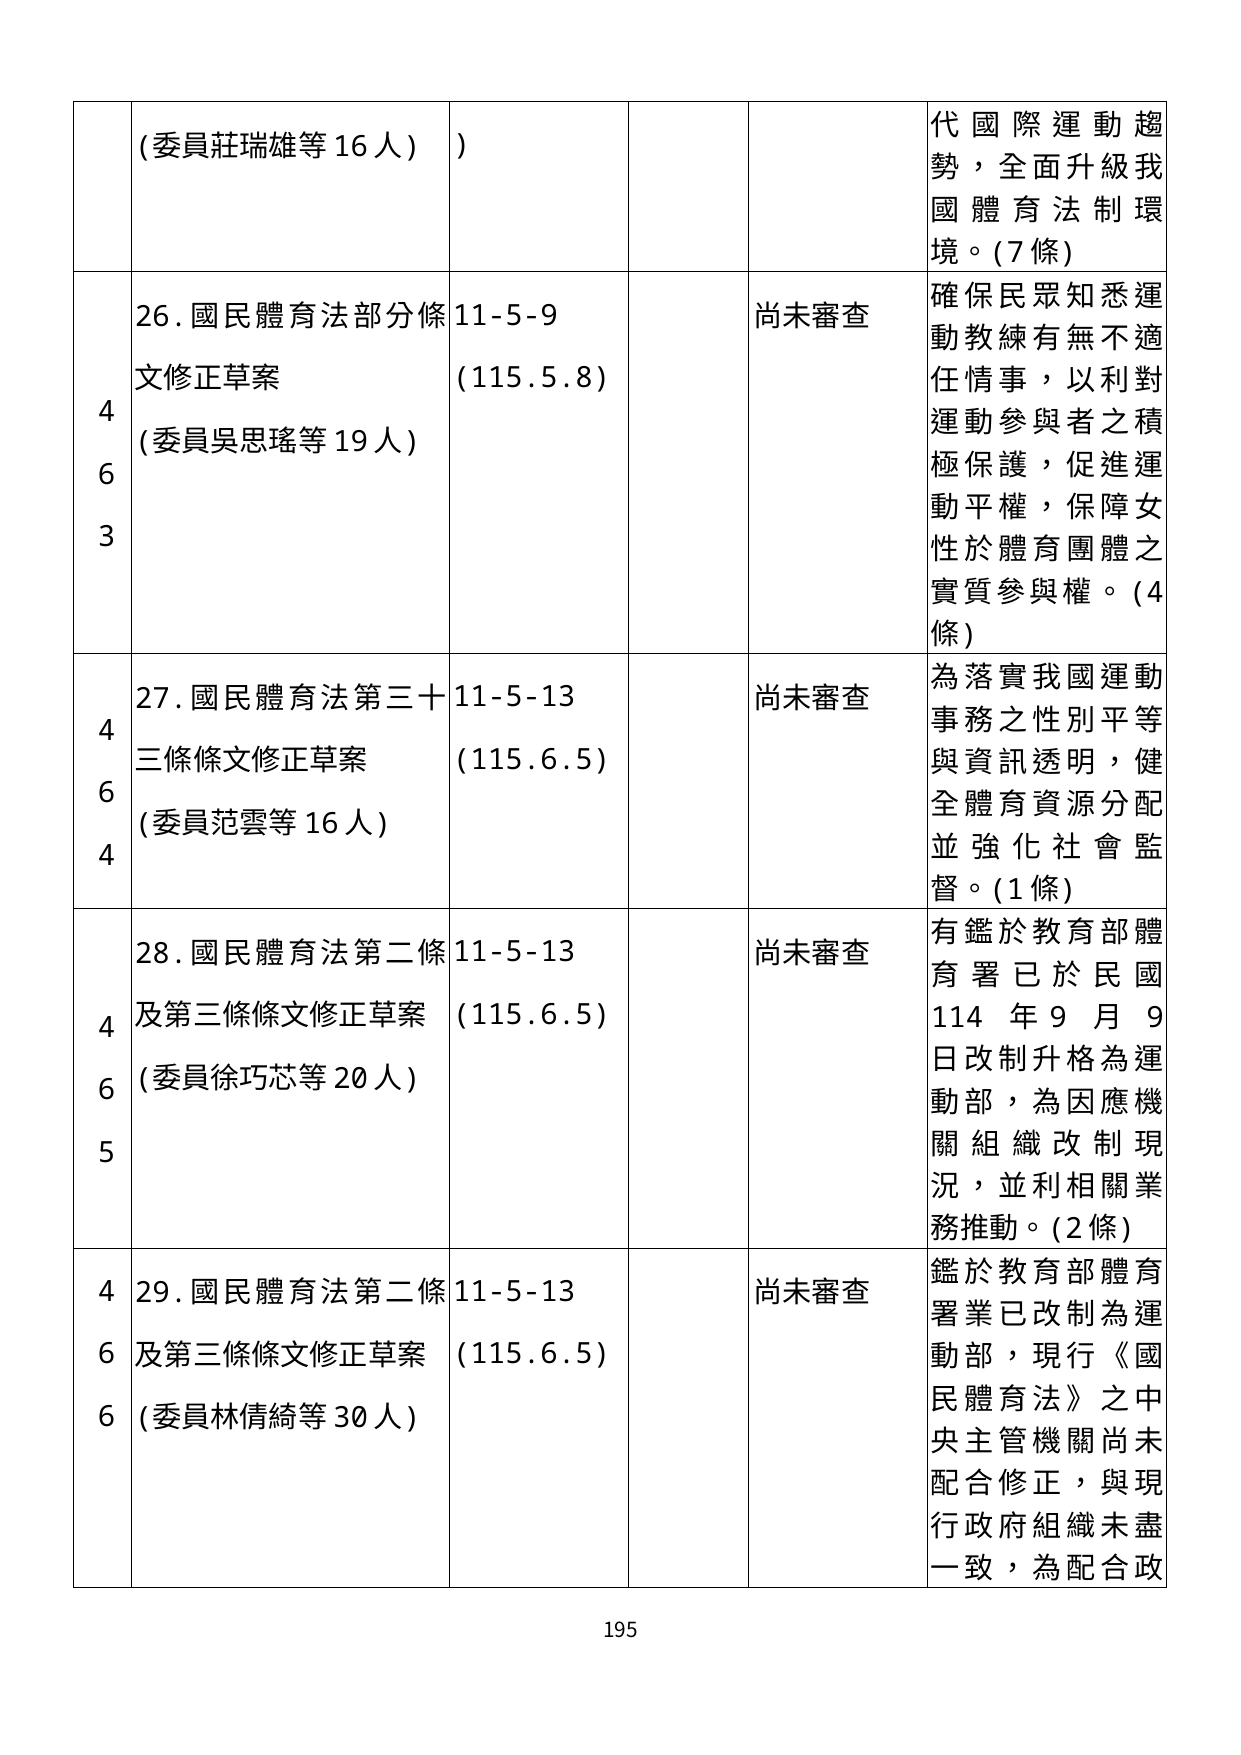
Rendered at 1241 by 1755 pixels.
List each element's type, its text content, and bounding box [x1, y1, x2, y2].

table_cell [629, 909, 748, 1247]
table_cell 11-5-13 (115.6.5) [450, 654, 628, 908]
table_cell 尚未審查 [749, 272, 927, 653]
table_cell 27.國民體育法第三十三條條文修正草案 (委員范雲等16人) [132, 654, 449, 908]
table_cell (委員莊瑞雄等16人) [132, 102, 449, 271]
table_cell 尚未審查 [749, 909, 927, 1247]
table_cell [74, 102, 131, 271]
table_cell [629, 102, 748, 271]
table_cell 尚未審查 [749, 1249, 927, 1587]
table_cell 28.國民體育法第二條及第三條條文修正草案 (委員徐巧芯等20人) [132, 909, 449, 1247]
table_cell 鑑於教育部體育署業已改制為運動部，現行《國民體育法》之中央主管機關尚未配合修正，與現行政府組織未盡一致，為配合政 [928, 1249, 1166, 1587]
table_cell [74, 654, 131, 908]
table_cell 代國際運動趨勢，全面升級我國體育法制環境。(7條) [928, 102, 1166, 271]
table_cell 確保民眾知悉運動教練有無不適任情事，以利對運動參與者之積極保護，促進運動平權，保障女性於體育團體之實質參與權。(4條) [928, 272, 1166, 653]
table_cell 為落實我國運動事務之性別平等與資訊透明，健全體育資源分配並強化社會監督。(1條) [928, 654, 1166, 908]
table_cell 11-5-13 (115.6.5) [450, 1249, 628, 1587]
table_cell [74, 272, 131, 653]
table_cell 29.國民體育法第二條及第三條條文修正草案 (委員林倩綺等30人) [132, 1249, 449, 1587]
table_cell 11-5-13 (115.6.5) [450, 909, 628, 1247]
table_cell ) [450, 102, 628, 271]
table_cell [629, 654, 748, 908]
table_cell 26.國民體育法部分條文修正草案 (委員吳思瑤等19人) [132, 272, 449, 653]
table_cell [749, 102, 927, 271]
table_cell 尚未審查 [749, 654, 927, 908]
table_cell [74, 1249, 131, 1587]
table_cell [629, 272, 748, 653]
table_cell 11-5-9 (115.5.8) [450, 272, 628, 653]
table_cell [629, 1249, 748, 1587]
table_cell 有鑑於教育部體育署已於民國 114 年9 月 9 日改制升格為運動部，為因應機關組織改制現況，並利相關業務推動。(2條) [928, 909, 1166, 1247]
table_cell [74, 909, 131, 1247]
